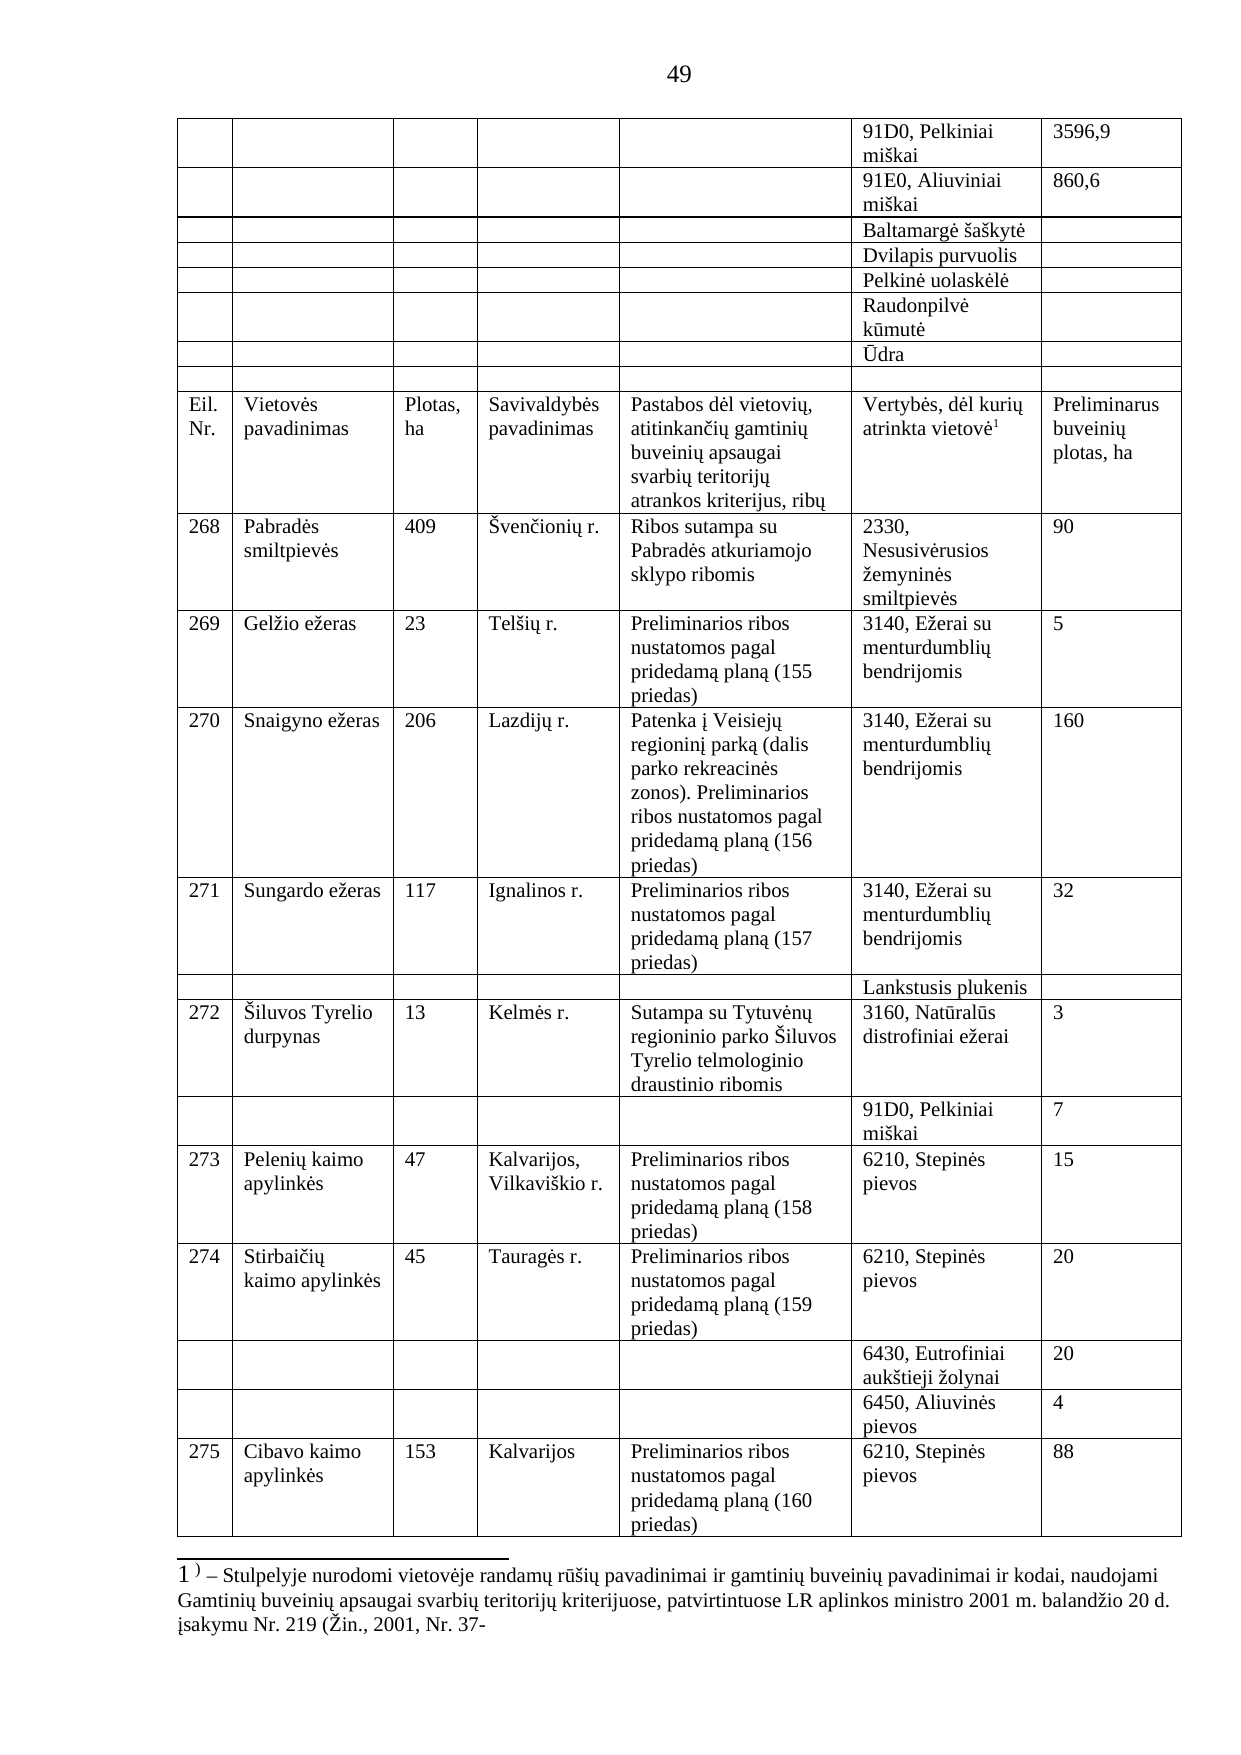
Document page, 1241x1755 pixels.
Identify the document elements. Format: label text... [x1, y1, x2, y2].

table_cell 91D0, Pelkiniai miškai [852, 119, 1041, 167]
table_cell [233, 367, 393, 391]
table_cell [394, 975, 477, 999]
table_cell Vietovės pavadinimas [233, 392, 393, 512]
table_cell [233, 218, 393, 242]
table_cell [620, 1341, 851, 1389]
table_cell 23 [394, 611, 477, 707]
table_cell Preliminarios ribos nustatomos pagal pridedamą planą (157 priedas) [620, 878, 851, 974]
table_cell 3160, Natūralūs distrofiniai ežerai [852, 1000, 1041, 1096]
table_cell 3 [1042, 1000, 1181, 1096]
table_cell [178, 119, 232, 167]
table_cell [1042, 342, 1181, 366]
table_cell Gelžio ežeras [233, 611, 393, 707]
table_cell Sungardo ežeras [233, 878, 393, 974]
table_cell Baltamargė šaškytė [852, 218, 1041, 242]
table_cell 88 [1042, 1439, 1181, 1536]
table_cell [478, 243, 619, 267]
table_cell Sutampa su Tytuvėnų regioninio parko Šiluvos Tyrelio telmologinio draustinio ribomis [620, 1000, 851, 1096]
table_cell Cibavo kaimo apylinkės [233, 1439, 393, 1536]
table_cell Kelmės r. [478, 1000, 619, 1096]
table_cell 6210, Stepinės pievos [852, 1439, 1041, 1536]
table_cell 4 [1042, 1390, 1181, 1438]
table_cell [178, 293, 232, 341]
table_cell [620, 975, 851, 999]
table_cell Preliminarios ribos nustatomos pagal pridedamą planą (158 priedas) [620, 1146, 851, 1243]
table_cell [1042, 268, 1181, 292]
table_cell Eil. Nr. [178, 392, 232, 512]
table_cell Lazdijų r. [478, 708, 619, 877]
table_cell [1042, 975, 1181, 999]
table_cell [233, 268, 393, 292]
table_cell 274 [178, 1244, 232, 1340]
table_cell 275 [178, 1439, 232, 1536]
table_cell [620, 168, 851, 216]
table_cell [178, 168, 232, 216]
table_cell [1042, 243, 1181, 267]
table_cell [478, 367, 619, 391]
table_cell 20 [1042, 1244, 1181, 1340]
table_cell 270 [178, 708, 232, 877]
table_cell 7 [1042, 1097, 1181, 1145]
table_cell [394, 218, 477, 242]
table_cell [178, 367, 232, 391]
table_cell 3140, Ežerai su menturdumblių bendrijomis [852, 878, 1041, 974]
table_cell [178, 268, 232, 292]
table_cell 2330, Nesusivėrusios žemyninės smiltpievės [852, 514, 1041, 610]
table_cell [620, 367, 851, 391]
table_cell 860,6 [1042, 168, 1181, 216]
table_cell [478, 119, 619, 167]
table_cell [394, 293, 477, 341]
table_cell [1042, 218, 1181, 242]
table_cell [478, 293, 619, 341]
table_cell Dvilapis purvuolis [852, 243, 1041, 267]
table_cell Preliminarios ribos nustatomos pagal pridedamą planą (159 priedas) [620, 1244, 851, 1340]
table_cell [620, 243, 851, 267]
table_cell 6450, Aliuvinės pievos [852, 1390, 1041, 1438]
table_cell 153 [394, 1439, 477, 1536]
table_cell [852, 367, 1041, 391]
table_cell 20 [1042, 1341, 1181, 1389]
table_cell [1042, 367, 1181, 391]
table_cell [478, 218, 619, 242]
table_cell [620, 218, 851, 242]
table_cell 32 [1042, 878, 1181, 974]
table_cell Kalvarijos, Vilkaviškio r. [478, 1146, 619, 1243]
table_cell 13 [394, 1000, 477, 1096]
table_cell Pelkinė uolaskėlė [852, 268, 1041, 292]
table_cell [394, 119, 477, 167]
table_cell [233, 975, 393, 999]
table_cell [233, 243, 393, 267]
table_cell [233, 168, 393, 216]
table_cell [620, 119, 851, 167]
table_cell [478, 342, 619, 366]
table_cell [620, 1097, 851, 1145]
table_cell [478, 1390, 619, 1438]
table_cell [1042, 293, 1181, 341]
table_cell Telšių r. [478, 611, 619, 707]
table_cell 6210, Stepinės pievos [852, 1146, 1041, 1243]
table_cell Tauragės r. [478, 1244, 619, 1340]
table_cell [478, 1097, 619, 1145]
table_cell Preliminarus buveinių plotas, ha [1042, 392, 1181, 512]
table_cell 409 [394, 514, 477, 610]
table_cell 6210, Stepinės pievos [852, 1244, 1041, 1340]
table_cell 3140, Ežerai su menturdumblių bendrijomis [852, 611, 1041, 707]
table_cell 271 [178, 878, 232, 974]
table_cell Ūdra [852, 342, 1041, 366]
table_cell Pabradės smiltpievės [233, 514, 393, 610]
table_cell 3140, Ežerai su menturdumblių bendrijomis [852, 708, 1041, 877]
table_cell 117 [394, 878, 477, 974]
table_cell Raudonpilvė kūmutė [852, 293, 1041, 341]
table_cell 15 [1042, 1146, 1181, 1243]
table_cell 6430, Eutrofiniai aukštieji žolynai [852, 1341, 1041, 1389]
table_cell Plotas, ha [394, 392, 477, 512]
table_cell 272 [178, 1000, 232, 1096]
table_cell [394, 342, 477, 366]
table_cell 45 [394, 1244, 477, 1340]
table_cell [394, 367, 477, 391]
table_cell 5 [1042, 611, 1181, 707]
table_cell [478, 168, 619, 216]
table_cell 206 [394, 708, 477, 877]
table_cell [620, 1390, 851, 1438]
table_cell [178, 1341, 232, 1389]
table_cell Preliminarios ribos nustatomos pagal pridedamą planą (160 priedas) [620, 1439, 851, 1536]
table_cell Savivaldybės pavadinimas [478, 392, 619, 512]
table_cell [178, 1390, 232, 1438]
table_cell [233, 1390, 393, 1438]
table_cell 268 [178, 514, 232, 610]
table_cell [478, 1341, 619, 1389]
table_cell [620, 293, 851, 341]
table_cell [394, 1097, 477, 1145]
table_cell Preliminarios ribos nustatomos pagal pridedamą planą (155 priedas) [620, 611, 851, 707]
table_cell [233, 293, 393, 341]
table_cell Stirbaičių kaimo apylinkės [233, 1244, 393, 1340]
table_cell [178, 975, 232, 999]
table_cell Vertybės, dėl kurių atrinkta vietovė [852, 392, 1041, 512]
table_cell [233, 1097, 393, 1145]
table_cell [233, 119, 393, 167]
table_cell Lankstusis plukenis [852, 975, 1041, 999]
table_cell [178, 342, 232, 366]
table_cell Snaigyno ežeras [233, 708, 393, 877]
table_cell [394, 1390, 477, 1438]
table_cell [178, 218, 232, 242]
table_cell Patenka į Veisiejų regioninį parką (dalis parko rekreacinės zonos). Preliminarios ribos nustatomos pagal pridedamą planą (156 priedas) [620, 708, 851, 877]
table_cell 90 [1042, 514, 1181, 610]
table_cell [394, 168, 477, 216]
table_cell [178, 1097, 232, 1145]
table_cell Ribos sutampa su Pabradės atkuriamojo sklypo ribomis [620, 514, 851, 610]
table_cell 160 [1042, 708, 1181, 877]
table_cell Pastabos dėl vietovių, atitinkančių gamtinių buveinių apsaugai svarbių teritorijų atrankos kriterijus, ribų [620, 392, 851, 512]
table_cell Ignalinos r. [478, 878, 619, 974]
table_cell 91D0, Pelkiniai miškai [852, 1097, 1041, 1145]
table_cell 269 [178, 611, 232, 707]
table_cell [620, 342, 851, 366]
table_cell [620, 268, 851, 292]
table_cell [394, 1341, 477, 1389]
table_cell 47 [394, 1146, 477, 1243]
table_cell 91E0, Aliuviniai miškai [852, 168, 1041, 216]
table_cell 273 [178, 1146, 232, 1243]
table_cell [394, 268, 477, 292]
table_cell [233, 1341, 393, 1389]
table_cell [478, 268, 619, 292]
table_cell Švenčionių r. [478, 514, 619, 610]
table_cell Pelenių kaimo apylinkės [233, 1146, 393, 1243]
table_cell [178, 243, 232, 267]
table_cell Šiluvos Tyrelio durpynas [233, 1000, 393, 1096]
table_cell [394, 243, 477, 267]
table_cell [478, 975, 619, 999]
table_cell [233, 342, 393, 366]
table_cell Kalvarijos [478, 1439, 619, 1536]
table_cell 3596,9 [1042, 119, 1181, 167]
